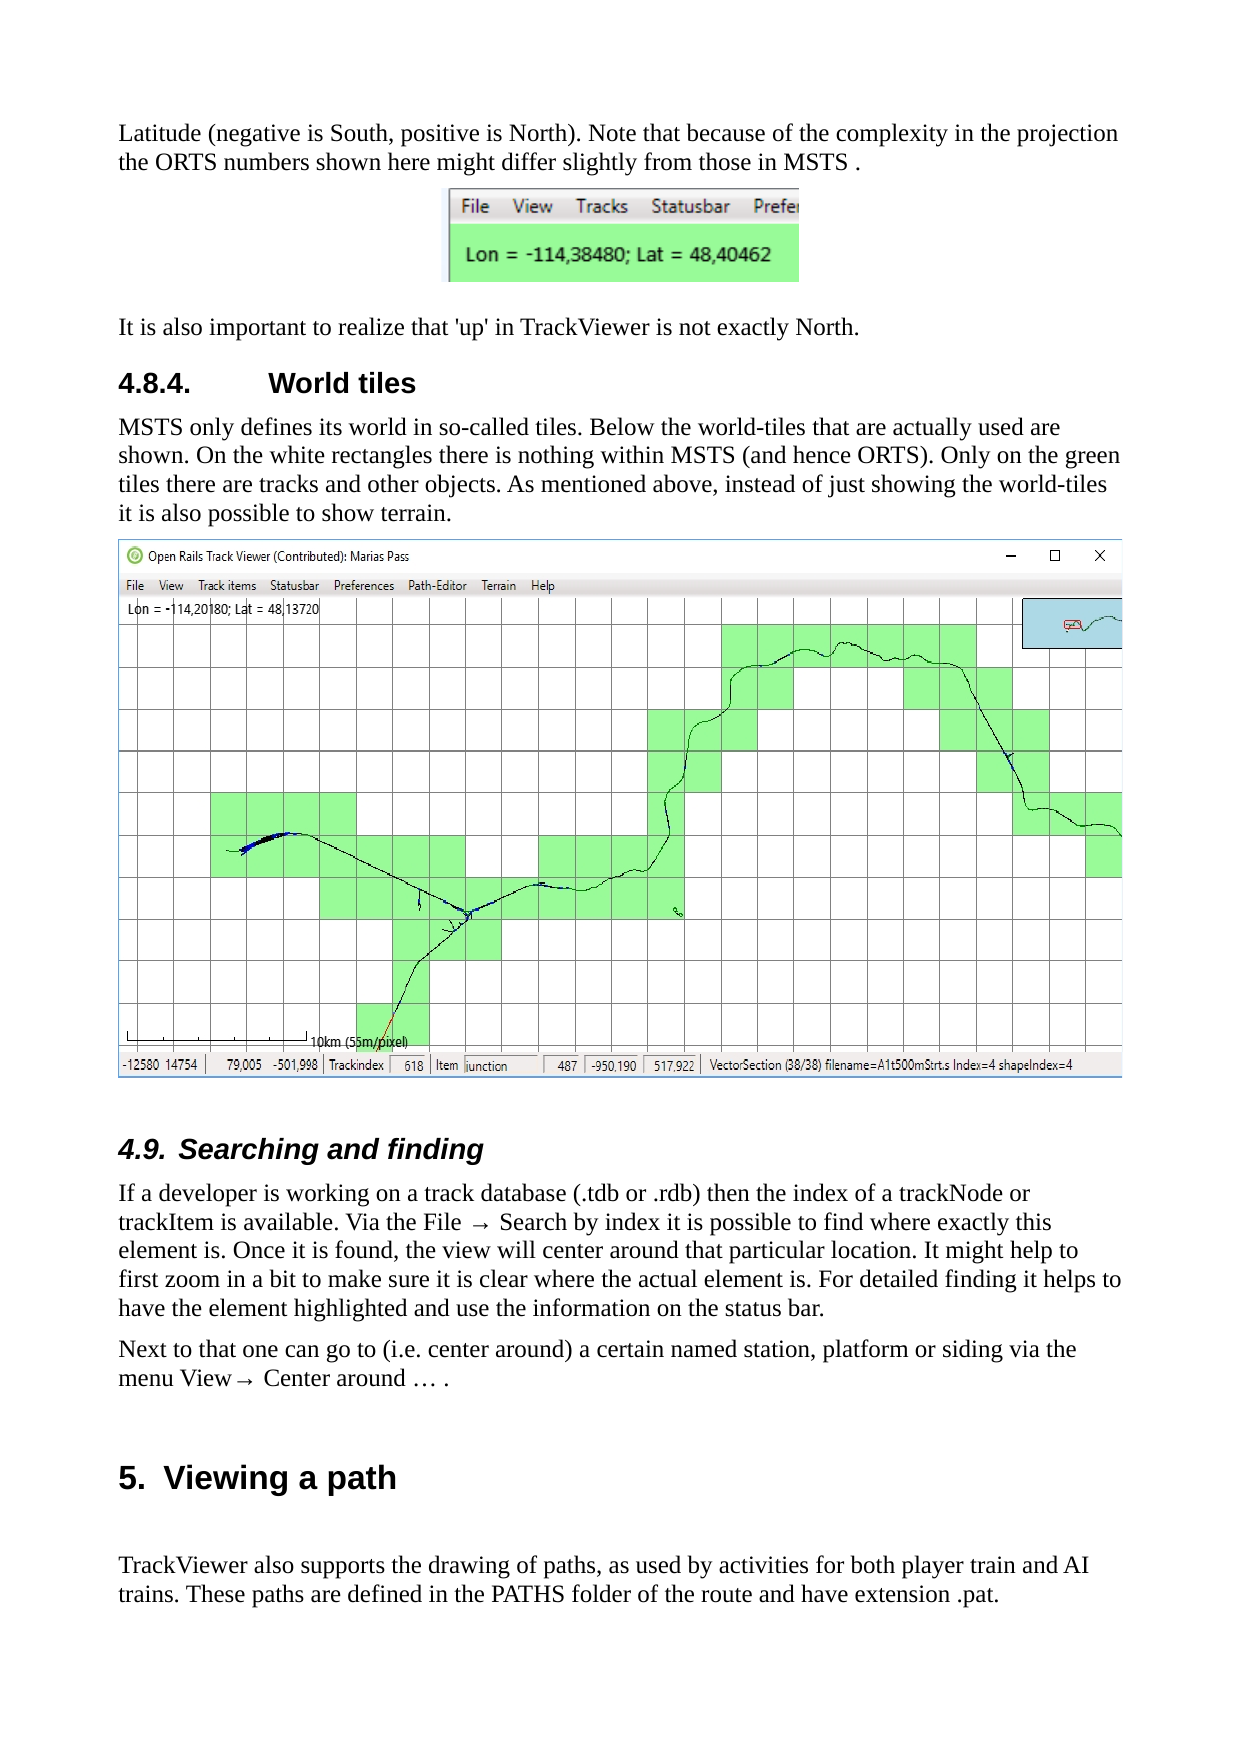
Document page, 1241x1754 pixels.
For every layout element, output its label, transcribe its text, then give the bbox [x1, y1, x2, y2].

subtitle World tiles [118, 366, 1122, 399]
text Next to that one can go to (i.e. center around) a certain named station, platform or siding via the menu View→ Center around … . [118, 1334, 1122, 1392]
text TrackViewer also supports the drawing of paths, as used by activities for both player train and AI trains. These paths are defined in the PATHS folder of the route and have extension .pat. [118, 1550, 1122, 1608]
text MSTS only defines its world in so-called tiles. Below the world-tiles that are actually used are shown. On the white rectangles there is nothing within MSTS (and hence ORTS). Only on the green tiles there are tracks and other objects. As mentioned above, instead of just showing the world-tiles it is also possible to show terrain. [118, 412, 1122, 527]
picture [118, 539, 1123, 1078]
subtitle Searching and finding [118, 1132, 1122, 1165]
subtitle Viewing a path [118, 1458, 1122, 1496]
text If a developer is working on a track database (.tdb or .rdb) then the index of a trackNode or trackItem is available. Via the File → Search by index it is possible to find where exactly this element is. Once it is found, the view will center around that particular location. It might help to first zoom in a bit to make sure it is clear where the actual element is. For detailed finding it helps to have the element highlighted and use the information on the status bar. [118, 1178, 1122, 1322]
text Latitude (negative is South, positive is North). Note that because of the complexity in the projection the ORTS numbers shown here might differ slightly from those in MSTS . [118, 118, 1122, 176]
text It is also important to realize that 'up' in TrackViewer is not exactly North. [118, 312, 1122, 341]
picture [441, 188, 799, 282]
